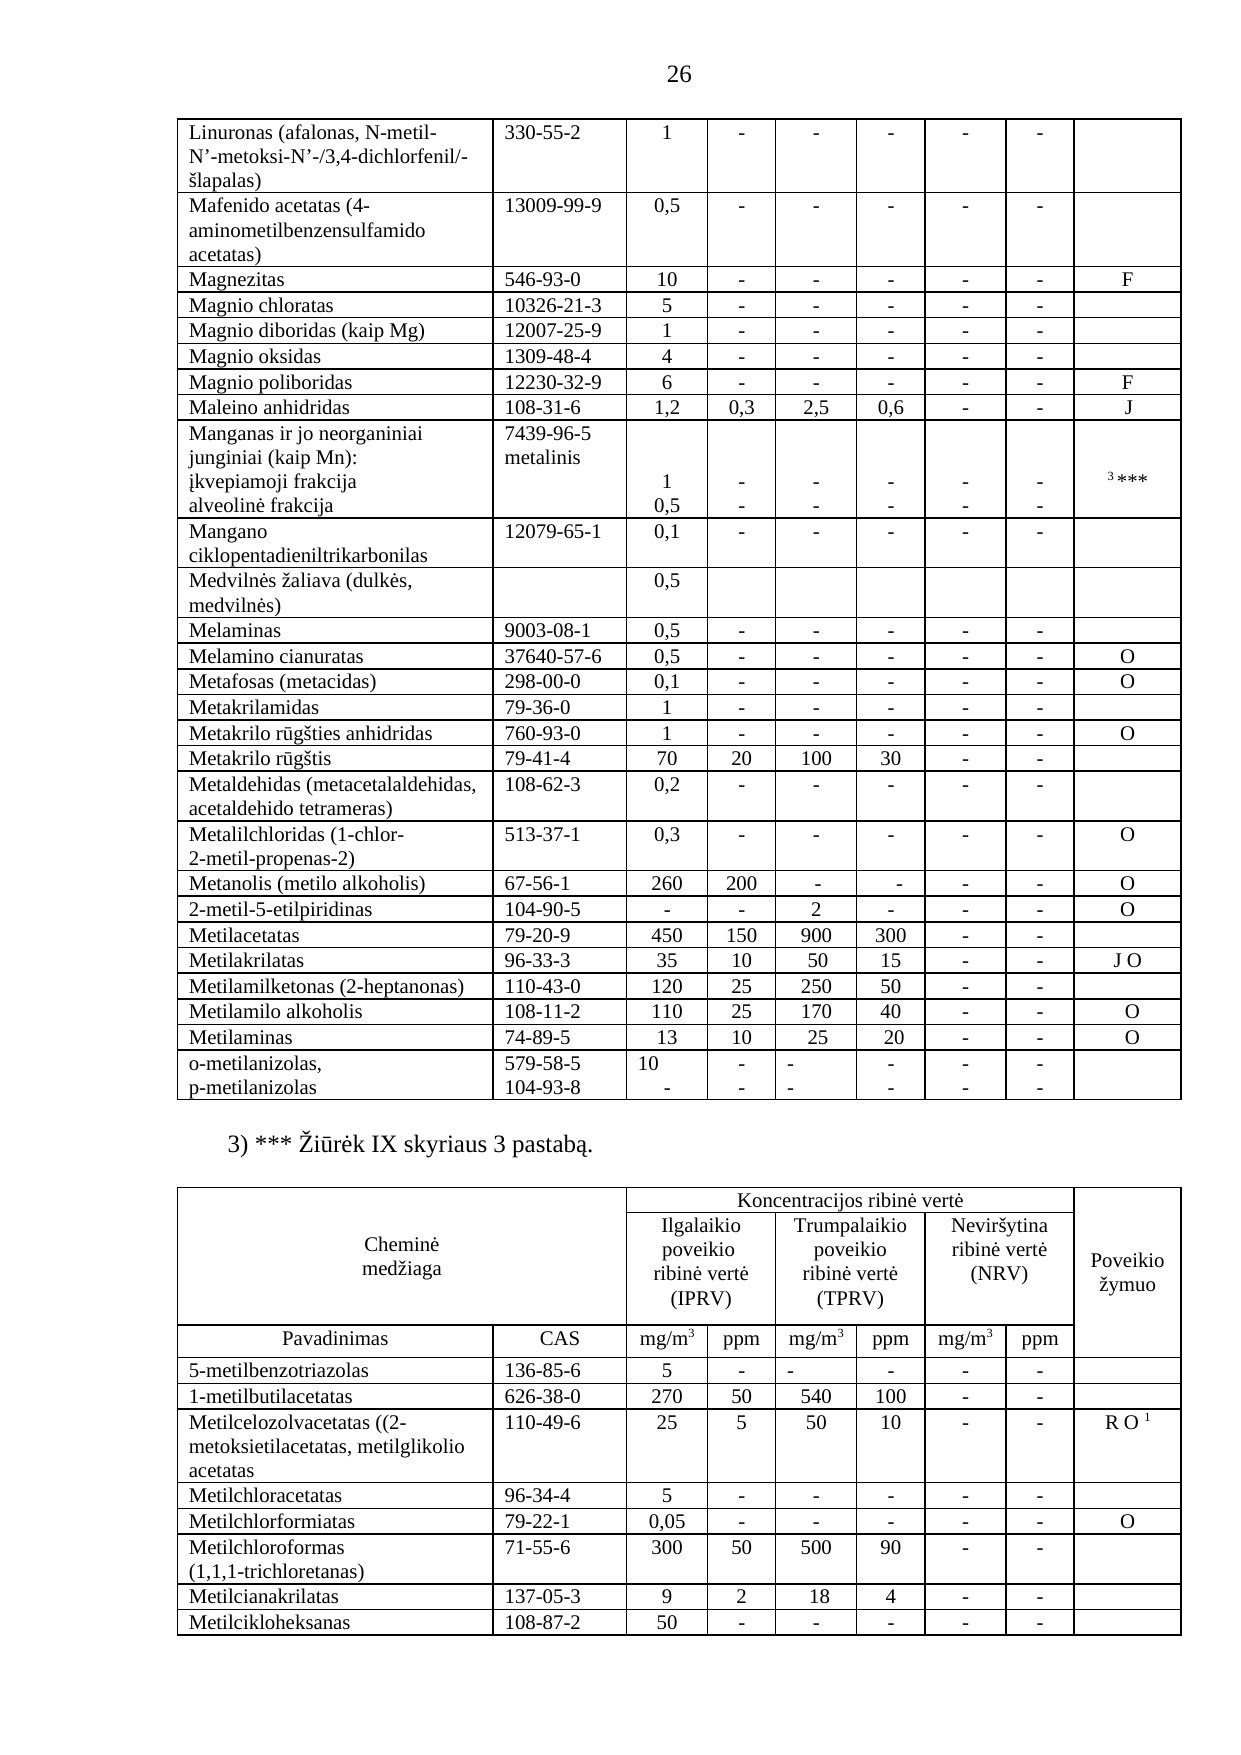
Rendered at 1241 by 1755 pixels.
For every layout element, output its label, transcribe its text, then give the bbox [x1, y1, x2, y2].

table_cell mg/m3 [627, 1326, 707, 1357]
table_header Poveikio žymuo [1075, 1188, 1180, 1357]
table_cell 2-metil-5-etilpiridinas [178, 897, 492, 921]
table_cell O [1075, 822, 1180, 870]
table_cell 6 [627, 370, 707, 394]
table_cell 0,6 [857, 395, 924, 419]
table_cell 110-43-0 [494, 974, 626, 998]
table_cell - [708, 1483, 775, 1507]
table_cell 20 [857, 1025, 924, 1049]
table_cell - [708, 721, 775, 745]
table_cell 25 [708, 974, 775, 998]
table_cell O [1075, 1000, 1180, 1023]
table_cell 37640-57-6 [494, 644, 626, 668]
table_cell - [1007, 721, 1073, 745]
table_cell - [708, 822, 775, 870]
table_cell - [1007, 267, 1073, 291]
table_cell 150 [708, 923, 775, 947]
table_cell Ilgalaikio poveikio ribinė vertė (IPRV) [627, 1213, 775, 1324]
table_cell - [708, 370, 775, 394]
table_cell - [857, 644, 924, 668]
table_cell 250 [776, 974, 856, 998]
table_cell 136-85-6 [494, 1358, 626, 1382]
table_cell - [776, 1610, 856, 1634]
table_cell [1075, 1051, 1180, 1099]
table_cell ppm [1007, 1326, 1073, 1357]
table_cell 70 [627, 746, 707, 770]
table_cell - [776, 695, 856, 719]
table_cell O [1075, 897, 1180, 921]
table_cell - [926, 670, 1005, 693]
table_cell - [926, 1610, 1005, 1634]
table_cell Metakrilo rūgštis [178, 746, 492, 770]
table_cell - [1007, 193, 1073, 266]
table_cell 200 [708, 871, 775, 895]
table_cell - [857, 1483, 924, 1507]
table_cell - [857, 370, 924, 394]
table_cell 298-00-0 [494, 670, 626, 693]
table_cell 626-38-0 [494, 1384, 626, 1408]
table_cell Mafenido acetatas (4-aminometilbenzensulfamido acetatas) [178, 193, 492, 266]
table_cell Metilamilketonas (2-heptanonas) [178, 974, 492, 998]
table_cell 79-41-4 [494, 746, 626, 770]
table_cell - [708, 193, 775, 266]
table_cell - [926, 948, 1005, 972]
table_cell - [776, 344, 856, 368]
table_cell - - [708, 421, 775, 517]
table_cell - [1007, 1384, 1073, 1408]
table_cell - [926, 1585, 1005, 1608]
table_cell - [857, 721, 924, 745]
table_cell [1075, 1535, 1180, 1583]
table_cell - [926, 897, 1005, 921]
table_cell 900 [776, 923, 856, 947]
table_cell - - [708, 1051, 775, 1099]
table_cell [1075, 1610, 1180, 1634]
table_cell 12007-25-9 [494, 318, 626, 342]
table_cell - [776, 1509, 856, 1533]
table_cell - [926, 370, 1005, 394]
table_cell Medvilnės žaliava (dulkės, medvilnės) [178, 568, 492, 617]
table_cell Metakrilo rūgšties anhidridas [178, 721, 492, 745]
table_cell Mangano ciklopentadieniltrikarbonilas [178, 519, 492, 567]
table_cell Magnio oksidas [178, 344, 492, 368]
table_cell - [926, 1410, 1005, 1482]
table_cell Magnio poliboridas [178, 370, 492, 394]
table_cell 4 [627, 344, 707, 368]
table_cell - [926, 1483, 1005, 1507]
table_cell O [1075, 1025, 1180, 1049]
table_cell 2 [708, 1585, 775, 1608]
table_cell - [857, 695, 924, 719]
table_cell - [1007, 618, 1073, 642]
table_cell - [708, 1358, 775, 1382]
table_cell - [1007, 695, 1073, 719]
table_cell - [776, 120, 856, 192]
table_cell 15 [857, 948, 924, 972]
table_cell 25 [776, 1025, 856, 1049]
table_cell [1075, 695, 1180, 719]
table_cell 1 [627, 721, 707, 745]
table_cell 71-55-6 [494, 1535, 626, 1583]
table_cell [1075, 772, 1180, 820]
table_cell - - [1007, 421, 1073, 517]
table_cell - - [857, 421, 924, 517]
table_cell 7439-96-5 metalinis [494, 421, 626, 517]
table_cell Metilakrilatas [178, 948, 492, 972]
table_cell 100 [776, 746, 856, 770]
table_cell 260 [627, 871, 707, 895]
table_cell - [926, 344, 1005, 368]
table_cell - [857, 344, 924, 368]
table_cell - - [776, 1051, 856, 1099]
table_cell 67-56-1 [494, 871, 626, 895]
table_cell [708, 568, 775, 617]
table_cell 13 [627, 1025, 707, 1049]
table_cell 300 [857, 923, 924, 947]
table_cell [1075, 1384, 1180, 1408]
table_cell - [776, 193, 856, 266]
table_cell - [708, 670, 775, 693]
table_cell O [1075, 670, 1180, 693]
table_cell - [1007, 1358, 1073, 1382]
table_cell - [776, 293, 856, 317]
table_cell Metanolis (metilo alkoholis) [178, 871, 492, 895]
table_cell 96-34-4 [494, 1483, 626, 1507]
table_cell - [1007, 1535, 1073, 1583]
table_cell - - [776, 421, 856, 517]
table_cell - [926, 644, 1005, 668]
table_cell 330-55-2 [494, 120, 626, 192]
table_cell 5-metilbenzotriazolas [178, 1358, 492, 1382]
table_cell 79-22-1 [494, 1509, 626, 1533]
table_cell CAS [494, 1326, 626, 1357]
table_cell - [708, 344, 775, 368]
table_cell - [708, 1610, 775, 1634]
table_cell Pavadinimas [178, 1326, 492, 1357]
table_cell 540 [776, 1384, 856, 1408]
table_cell - [926, 923, 1005, 947]
table_cell - [776, 618, 856, 642]
table_cell O [1075, 721, 1180, 745]
table_cell - [926, 822, 1005, 870]
table_cell - [1007, 1585, 1073, 1608]
table_cell 108-31-6 [494, 395, 626, 419]
table_cell - [926, 267, 1005, 291]
table_cell F [1075, 267, 1180, 291]
table_cell 500 [776, 1535, 856, 1583]
text 3) *** Žiūrėk IX skyriaus 3 pastabą. [153, 1129, 1181, 1158]
table_cell Magnio chloratas [178, 293, 492, 317]
table_cell 108-87-2 [494, 1610, 626, 1634]
table_cell - [1007, 822, 1073, 870]
table_cell [1007, 568, 1073, 617]
table_cell - [1007, 395, 1073, 419]
table_cell - [708, 644, 775, 668]
table_cell 96-33-3 [494, 948, 626, 972]
table_cell - [926, 721, 1005, 745]
table_cell - [1007, 1483, 1073, 1507]
table_cell - [708, 519, 775, 567]
table_cell 110-49-6 [494, 1410, 626, 1482]
table_cell [1075, 519, 1180, 567]
table_cell - [1007, 318, 1073, 342]
table_cell - [857, 1509, 924, 1533]
table_cell 270 [627, 1384, 707, 1408]
table_cell Metilcelozolvacetatas ((2-metoksietilacetatas, metilglikolio acetatas [178, 1410, 492, 1482]
table_cell - [708, 293, 775, 317]
table_cell - [776, 1358, 856, 1382]
table_cell - [776, 519, 856, 567]
table_cell 0,3 [627, 822, 707, 870]
table_cell 1 [627, 318, 707, 342]
table_cell 1 [627, 695, 707, 719]
table_cell - [1007, 344, 1073, 368]
table_cell 10326-21-3 [494, 293, 626, 317]
table_cell - - [1007, 1051, 1073, 1099]
table_cell - [926, 1358, 1005, 1382]
table_cell 1-metilbutilacetatas [178, 1384, 492, 1408]
table_cell 0,5 [627, 193, 707, 266]
table_cell 104-90-5 [494, 897, 626, 921]
table_cell 110 [627, 1000, 707, 1023]
table_cell 1 0,5 [627, 421, 707, 517]
table_cell - [1007, 1610, 1073, 1634]
table_cell 300 [627, 1535, 707, 1583]
table_cell - [776, 822, 856, 870]
table_cell - [1007, 746, 1073, 770]
table_cell - [776, 644, 856, 668]
table_cell - [776, 871, 856, 895]
table_cell Magnio diboridas (kaip Mg) [178, 318, 492, 342]
table_cell 13009-99-9 [494, 193, 626, 266]
table_cell - [926, 519, 1005, 567]
table_cell R O 1 [1075, 1410, 1180, 1482]
table_cell - [1007, 871, 1073, 895]
table_cell 108-11-2 [494, 1000, 626, 1023]
table_cell 2 [776, 897, 856, 921]
table_cell - [1007, 897, 1073, 921]
table_cell 450 [627, 923, 707, 947]
table_cell Metilcikloheksanas [178, 1610, 492, 1634]
table_cell 100 [857, 1384, 924, 1408]
table_cell - [1007, 1509, 1073, 1533]
table_cell [1075, 1483, 1180, 1507]
table_cell - [857, 293, 924, 317]
table_cell [1075, 568, 1180, 617]
table_cell 18 [776, 1585, 856, 1608]
table_cell 50 [627, 1610, 707, 1634]
table_cell 5 [708, 1410, 775, 1482]
table_cell Neviršytina ribinė vertė (NRV) [926, 1213, 1073, 1324]
table_cell 5 [627, 1483, 707, 1507]
table_cell [1075, 923, 1180, 947]
table_cell Metilchloracetatas [178, 1483, 492, 1507]
table_cell 12230-32-9 [494, 370, 626, 394]
table_cell - [1007, 1025, 1073, 1049]
table_cell Maleino anhidridas [178, 395, 492, 419]
table_cell - [708, 120, 775, 192]
table_cell 1,2 [627, 395, 707, 419]
table_cell mg/m3 [926, 1326, 1005, 1357]
table_cell Metilchlorformiatas [178, 1509, 492, 1533]
table_cell - [1007, 974, 1073, 998]
table_cell - [926, 293, 1005, 317]
table_cell - [926, 974, 1005, 998]
table_cell [1075, 293, 1180, 317]
table_cell - [857, 519, 924, 567]
table_cell 4 [857, 1585, 924, 1608]
table_cell 50 [776, 1410, 856, 1482]
table_cell [1075, 318, 1180, 342]
table_cell [1075, 746, 1180, 770]
table_cell [1075, 344, 1180, 368]
table_cell 12079-65-1 [494, 519, 626, 567]
table_cell 50 [708, 1384, 775, 1408]
table_cell - [857, 618, 924, 642]
table_cell - [776, 370, 856, 394]
table_cell [1075, 193, 1180, 266]
table_cell ppm [708, 1326, 775, 1357]
table_cell - [857, 193, 924, 266]
table_cell - [926, 1000, 1005, 1023]
table_cell 25 [627, 1410, 707, 1482]
table_cell 579-58-5 104-93-8 [494, 1051, 626, 1099]
table_cell - [776, 772, 856, 820]
table_cell Linuronas (afalonas, N-metil- N’-metoksi-N’-/3,4-dichlorfenil/-šlapalas) [178, 120, 492, 192]
table_cell 10 [708, 948, 775, 972]
table_cell 74-89-5 [494, 1025, 626, 1049]
table_cell 1 [627, 120, 707, 192]
table_cell Melaminas [178, 618, 492, 642]
table_cell 0,2 [627, 772, 707, 820]
table_cell - - [926, 1051, 1005, 1099]
table_cell 10 - [627, 1051, 707, 1099]
table_cell - [1007, 293, 1073, 317]
table_cell Manganas ir jo neorganiniai junginiai (kaip Mn): įkvepiamoji frakcija alveolinė frakcija [178, 421, 492, 517]
table_cell - [926, 772, 1005, 820]
table_cell F [1075, 370, 1180, 394]
table_cell [1075, 974, 1180, 998]
table_cell [1075, 1358, 1180, 1382]
table_cell - [708, 618, 775, 642]
table_cell - [926, 871, 1005, 895]
table_cell J [1075, 395, 1180, 419]
table_cell - [1007, 1000, 1073, 1023]
table_cell - [1007, 923, 1073, 947]
table_cell Metilchloroformas (1,1,1-trichloretanas) [178, 1535, 492, 1583]
table_cell - [1007, 670, 1073, 693]
table_cell [1075, 618, 1180, 642]
table_cell - [926, 695, 1005, 719]
table_cell 513-37-1 [494, 822, 626, 870]
table_cell - [1007, 120, 1073, 192]
table_cell 0,5 [627, 644, 707, 668]
table_cell - [926, 746, 1005, 770]
table_cell 50 [857, 974, 924, 998]
table_cell - [708, 1509, 775, 1533]
table_cell 25 [708, 1000, 775, 1023]
table_cell - [1007, 370, 1073, 394]
table_cell mg/m3 [776, 1326, 856, 1357]
table_cell - - [926, 421, 1005, 517]
table_cell [926, 568, 1005, 617]
table_cell O [1075, 644, 1180, 668]
table_cell O [1075, 871, 1180, 895]
table_cell Metilacetatas [178, 923, 492, 947]
table_cell - [857, 772, 924, 820]
table_cell 0,5 [627, 568, 707, 617]
table_cell - [708, 318, 775, 342]
table_cell 2,5 [776, 395, 856, 419]
table_cell Metalilchloridas (1-chlor- 2-metil-propenas-2) [178, 822, 492, 870]
table_cell - [776, 318, 856, 342]
table_cell Metakrilamidas [178, 695, 492, 719]
table_cell 0,05 [627, 1509, 707, 1533]
table_cell Metilaminas [178, 1025, 492, 1049]
table_cell 3 *** [1075, 421, 1180, 517]
table_cell 760-93-0 [494, 721, 626, 745]
table_header Koncentracijos ribinė vertė [627, 1188, 1073, 1212]
table_cell 120 [627, 974, 707, 998]
table_header Cheminė medžiaga [178, 1188, 626, 1324]
table_cell - [776, 1483, 856, 1507]
table_cell 20 [708, 746, 775, 770]
table_cell [857, 568, 924, 617]
table_cell - [776, 721, 856, 745]
table_cell 5 [627, 293, 707, 317]
table_cell [1075, 120, 1180, 192]
table_cell 10 [708, 1025, 775, 1049]
table_cell - [926, 618, 1005, 642]
table_cell - [926, 1025, 1005, 1049]
table_cell 40 [857, 1000, 924, 1023]
table_cell 0,5 [627, 618, 707, 642]
table_cell 50 [708, 1535, 775, 1583]
table_cell 79-20-9 [494, 923, 626, 947]
table_cell - [1007, 948, 1073, 972]
table_cell - [708, 267, 775, 291]
table_cell Metilamilo alkoholis [178, 1000, 492, 1023]
table_cell 5 [627, 1358, 707, 1382]
table_cell - - [857, 1051, 924, 1099]
table_cell - [857, 897, 924, 921]
table_cell [494, 568, 626, 617]
table_cell - [1007, 519, 1073, 567]
table_cell 9 [627, 1585, 707, 1608]
table_cell [776, 568, 856, 617]
table_cell - [857, 1358, 924, 1382]
table_cell - [926, 395, 1005, 419]
table_cell - [857, 822, 924, 870]
table_cell Metilcianakrilatas [178, 1585, 492, 1608]
table_cell - [776, 670, 856, 693]
table_cell 546-93-0 [494, 267, 626, 291]
table_cell [1075, 1585, 1180, 1608]
table_cell - [776, 267, 856, 291]
table_cell - [926, 318, 1005, 342]
table_cell ppm [857, 1326, 924, 1357]
table_cell 30 [857, 746, 924, 770]
table_cell Metafosas (metacidas) [178, 670, 492, 693]
table_cell o-metilanizolas, p-metilanizolas [178, 1051, 492, 1099]
table_cell - [857, 267, 924, 291]
table_cell 10 [627, 267, 707, 291]
table_cell 0,3 [708, 395, 775, 419]
table_cell - [857, 1610, 924, 1634]
table_cell 79-36-0 [494, 695, 626, 719]
table_cell - [708, 772, 775, 820]
table_cell 10 [857, 1410, 924, 1482]
table_cell - [627, 897, 707, 921]
table_cell - [708, 897, 775, 921]
table_cell 90 [857, 1535, 924, 1583]
table_cell O [1075, 1509, 1180, 1533]
table_cell 35 [627, 948, 707, 972]
table_cell 0,1 [627, 670, 707, 693]
table_cell - [857, 318, 924, 342]
table_cell - [926, 120, 1005, 192]
table_cell - [1007, 1410, 1073, 1482]
table_cell - [926, 1535, 1005, 1583]
table_cell - [708, 695, 775, 719]
table_cell J O [1075, 948, 1180, 972]
table_cell 50 [776, 948, 856, 972]
table_cell Trumpalaikio poveikio ribinė vertė (TPRV) [776, 1213, 924, 1324]
table_cell Magnezitas [178, 267, 492, 291]
table_cell - [926, 1509, 1005, 1533]
table_cell 0,1 [627, 519, 707, 567]
table_cell - [857, 120, 924, 192]
table_cell - [1007, 772, 1073, 820]
table_cell 9003-08-1 [494, 618, 626, 642]
table_cell 108-62-3 [494, 772, 626, 820]
table_cell Melamino cianuratas [178, 644, 492, 668]
table_cell - [926, 193, 1005, 266]
table_cell 137-05-3 [494, 1585, 626, 1608]
table_cell - [857, 670, 924, 693]
table_cell Metaldehidas (metacetalaldehidas, acetaldehido tetrameras) [178, 772, 492, 820]
table_cell - [926, 1384, 1005, 1408]
table_cell 1309-48-4 [494, 344, 626, 368]
table_cell 170 [776, 1000, 856, 1023]
table_cell - [1007, 644, 1073, 668]
table_cell - [857, 871, 924, 895]
